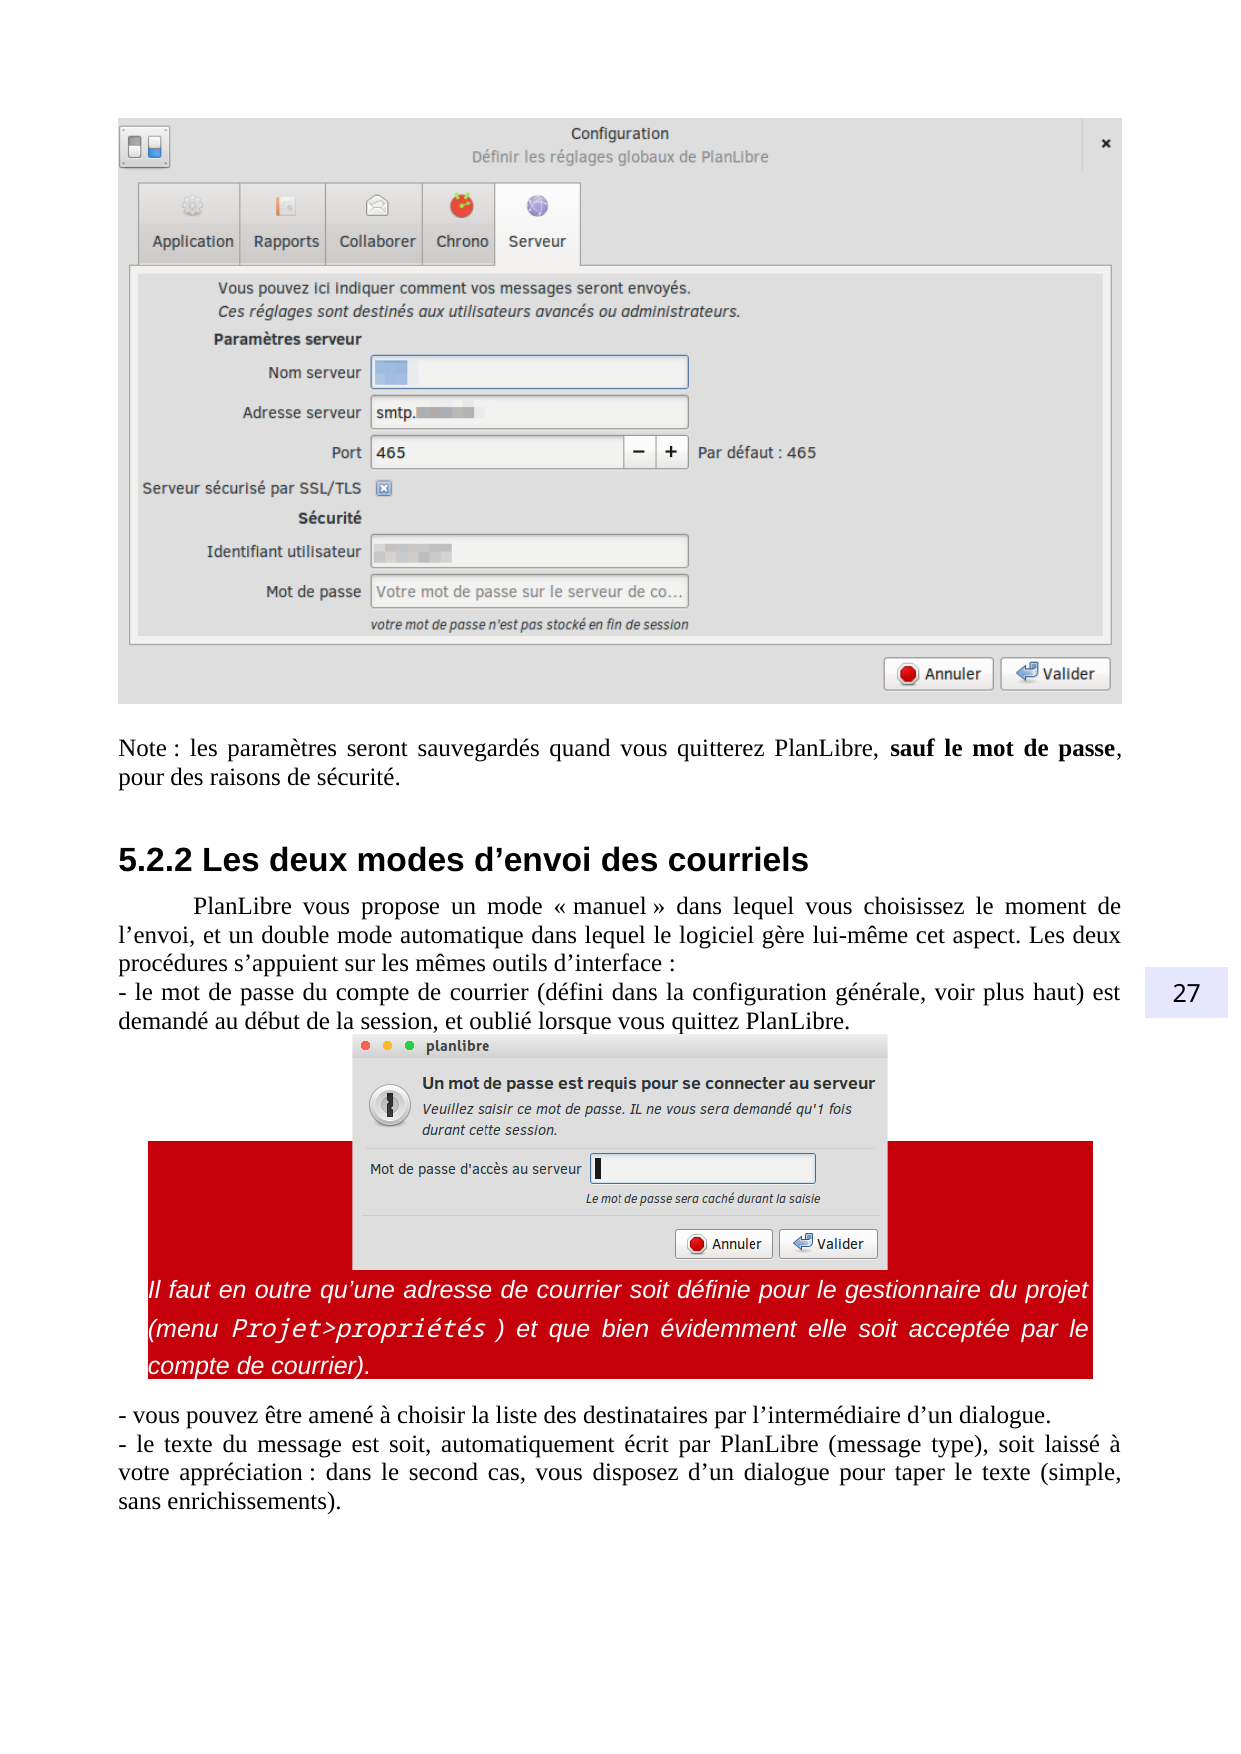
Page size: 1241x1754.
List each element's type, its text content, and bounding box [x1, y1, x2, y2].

text PlanLibre vous propose un mode « manuel » dans lequel vous choisissez le moment de l’envoi, et un double mode automatique dans lequel le logiciel gère lui-même cet aspect. Les deux procédures s’appuient sur les mêmes outils d’interface : [118, 891, 1122, 977]
text Note : les paramètres seront sauvegardés quand vous quitterez PlanLibre, sauf le mot de passe, pour des raisons de sécurité. [118, 733, 1122, 790]
picture [118, 118, 1123, 704]
text - le texte du message est soit, automatiquement écrit par PlanLibre (message type), soit laissé à votre appréciation : dans le second cas, vous disposez d’un dialogue pour taper le texte (simple, sans enrichissements). [118, 1429, 1122, 1515]
text Il faut en outre qu’une adresse de courrier soit définie pour le gestionnaire du projet (menu Projet>propriétés ) et que bien évidemment elle soit acceptée par le compte de courrier). [148, 1141, 1093, 1379]
text - vous pouvez être amené à choisir la liste des destinataires par l’intermédiaire d’un dialogue. [118, 1400, 1122, 1429]
picture [352, 1034, 888, 1270]
subtitle 5.2.2 Les deux modes d’envoi des courriels [118, 840, 1122, 878]
text - le mot de passe du compte de courrier (défini dans la configuration générale, voir plus haut) est demandé au début de la session, et oublié lorsque vous quittez PlanLibre. [118, 977, 1122, 1035]
